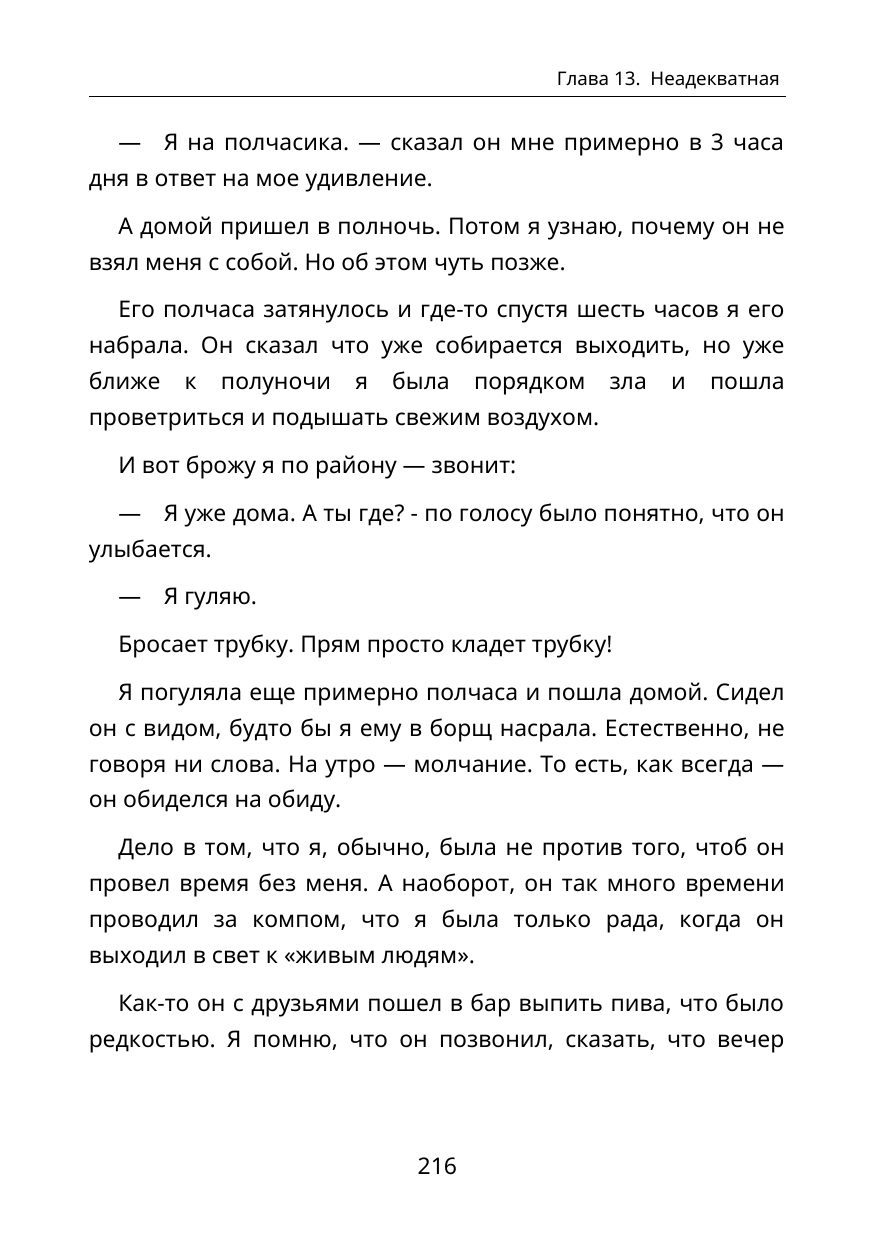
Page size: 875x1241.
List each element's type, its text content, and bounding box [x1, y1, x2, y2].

text Его полчаса затянулось и где-то спустя шесть часов я его набрала. Он сказал что уже собирается выходить, но уже ближе к полуночи я была порядком зла и пошла проветриться и подышать свежим воздухом. [88, 293, 786, 432]
text Дело в том, что я, обычно, была не против того, чтоб он провел время без меня. А наоборот, он так много времени проводил за компом, что я была только рада, когда он выходил в свет к «живым людям». [88, 831, 786, 970]
text Как-то он с друзьями пошел в бар выпить пива, что было редкостью. Я помню, что он позвонил, сказать, что вечер [88, 987, 786, 1054]
text Я погуляла еще примерно полчаса и пошла домой. Сидел он с видом, будто бы я ему в борщ насрала. Естественно, не говоря ни слова. На утро — молчание. То есть, как всегда — он обиделся на обиду. [88, 676, 786, 815]
text Бросает трубку. Прям просто кладет трубку! [88, 628, 786, 659]
list Я гуляю. [88, 580, 786, 611]
text И вот брожу я по району — звонит: [88, 449, 786, 480]
list Я на полчасика. — сказал он мне примерно в 3 часа дня в ответ на мое удивление. [88, 126, 786, 193]
list Я уже дома. А ты где? - по голосу было понятно, что он улыбается. [88, 497, 786, 564]
text А домой пришел в полночь. Потом я узнаю, почему он не взял меня с собой. Но об этом чуть позже. [88, 210, 786, 277]
